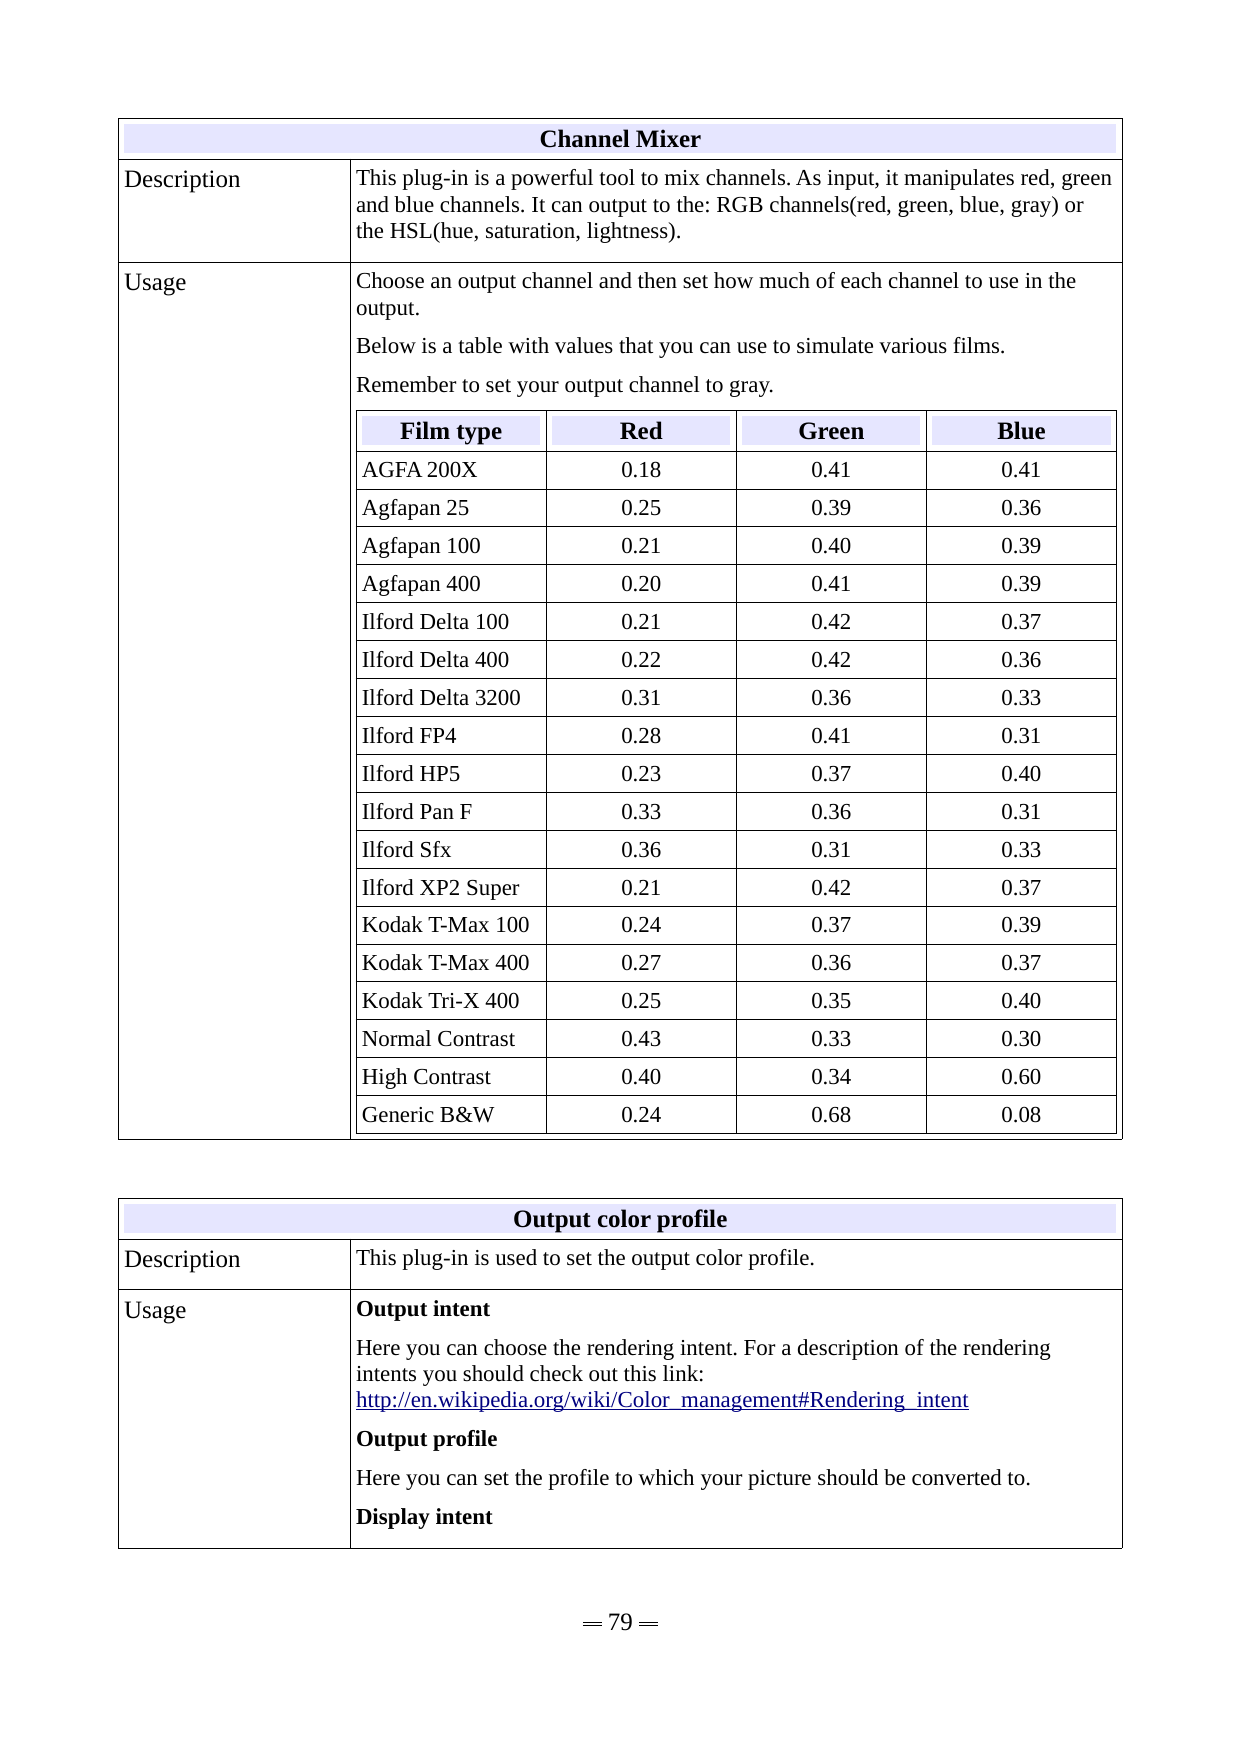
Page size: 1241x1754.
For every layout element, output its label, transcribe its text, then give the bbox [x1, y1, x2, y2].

table_cell 0.36 [737, 679, 926, 716]
table_cell 0.31 [927, 793, 1116, 830]
table_cell 0.40 [737, 527, 926, 564]
table_cell Generic B&W [357, 1096, 546, 1133]
table_header Green [737, 411, 926, 451]
table_cell 0.42 [737, 869, 926, 906]
table_cell 0.34 [737, 1058, 926, 1095]
table_cell 0.41 [737, 717, 926, 754]
table_cell 0.40 [927, 755, 1116, 792]
table_cell 0.36 [737, 793, 926, 830]
table_header Channel Mixer [119, 119, 1122, 158]
table_header Blue [927, 411, 1116, 451]
table_cell 0.24 [547, 907, 736, 943]
table_cell 0.27 [547, 945, 736, 981]
table_header Output color profile [119, 1199, 1122, 1238]
table_cell 0.33 [927, 679, 1116, 716]
table_cell 0.68 [737, 1096, 926, 1133]
table_cell 0.37 [737, 755, 926, 792]
table_cell AGFA 200X [357, 452, 546, 488]
table_cell 0.33 [737, 1020, 926, 1057]
table_cell 0.37 [927, 945, 1116, 981]
table_cell Choose an output channel and then set how much of each channel to use in the output. Below is a table with values that you can use to simulate various films. Remember to set your output channel to gray. [351, 263, 1122, 1139]
table_cell 0.42 [737, 603, 926, 640]
table_cell Kodak T-Max 100 [357, 907, 546, 943]
table_cell 0.37 [927, 603, 1116, 640]
table_cell 0.39 [927, 907, 1116, 943]
table_cell Usage [119, 263, 350, 1139]
table_cell Kodak T-Max 400 [357, 945, 546, 981]
table_cell 0.25 [547, 490, 736, 526]
table_cell 0.39 [737, 490, 926, 526]
table_cell Ilford Delta 100 [357, 603, 546, 640]
table_cell 0.40 [927, 982, 1116, 1019]
table_cell 0.08 [927, 1096, 1116, 1133]
table_cell 0.28 [547, 717, 736, 754]
table_cell 0.36 [547, 831, 736, 868]
table_cell Ilford FP4 [357, 717, 546, 754]
table_cell 0.18 [547, 452, 736, 488]
table_cell 0.41 [927, 452, 1116, 488]
table_cell Description [119, 160, 350, 262]
table_cell 0.22 [547, 641, 736, 678]
table_cell 0.36 [927, 490, 1116, 526]
table_cell Ilford Sfx [357, 831, 546, 868]
table_cell Agfapan 400 [357, 565, 546, 602]
table_cell 0.37 [737, 907, 926, 943]
table_cell 0.41 [737, 565, 926, 602]
table_cell Ilford Delta 3200 [357, 679, 546, 716]
table_cell 0.35 [737, 982, 926, 1019]
table_cell 0.31 [547, 679, 736, 716]
table_cell This plug-in is a powerful tool to mix channels. As input, it manipulates red, green and blue channels. It can output to the: RGB channels(red, green, blue, gray) or the HSL(hue, saturation, lightness). [351, 160, 1122, 262]
table_cell 0.21 [547, 603, 736, 640]
table_cell Ilford Pan F [357, 793, 546, 830]
table_cell 0.39 [927, 565, 1116, 602]
table_cell 0.41 [737, 452, 926, 488]
table_cell 0.33 [547, 793, 736, 830]
table_cell Output intent Here you can choose the rendering intent. For a description of the rendering intents you should check out this link: http://en.wikipedia.org/wiki/Color_management#Rendering_intent Output profile Here you can set the profile to which your picture should be converted to. Display intent [351, 1290, 1122, 1547]
table_cell 0.20 [547, 565, 736, 602]
table_cell Ilford HP5 [357, 755, 546, 792]
table_cell 0.21 [547, 527, 736, 564]
table_cell 0.36 [737, 945, 926, 981]
table_cell This plug-in is used to set the output color profile. [351, 1240, 1122, 1289]
table_cell 0.24 [547, 1096, 736, 1133]
table_cell 0.21 [547, 869, 736, 906]
table_cell Kodak Tri-X 400 [357, 982, 546, 1019]
table_cell 0.43 [547, 1020, 736, 1057]
table_cell 0.60 [927, 1058, 1116, 1095]
table_cell 0.36 [927, 641, 1116, 678]
table_header Film type [357, 411, 546, 451]
table_cell 0.31 [927, 717, 1116, 754]
table_cell 0.23 [547, 755, 736, 792]
table_cell Description [119, 1240, 350, 1289]
table_cell Ilford Delta 400 [357, 641, 546, 678]
table_cell 0.31 [737, 831, 926, 868]
table_cell 0.25 [547, 982, 736, 1019]
table_cell High Contrast [357, 1058, 546, 1095]
table_cell Usage [119, 1290, 350, 1547]
table_cell 0.40 [547, 1058, 736, 1095]
table_cell Normal Contrast [357, 1020, 546, 1057]
table_cell Ilford XP2 Super [357, 869, 546, 906]
table_cell Agfapan 100 [357, 527, 546, 564]
table_header Red [547, 411, 736, 451]
table_cell Agfapan 25 [357, 490, 546, 526]
table_cell 0.39 [927, 527, 1116, 564]
table_cell 0.30 [927, 1020, 1116, 1057]
table_cell 0.33 [927, 831, 1116, 868]
table_cell 0.42 [737, 641, 926, 678]
table_cell 0.37 [927, 869, 1116, 906]
